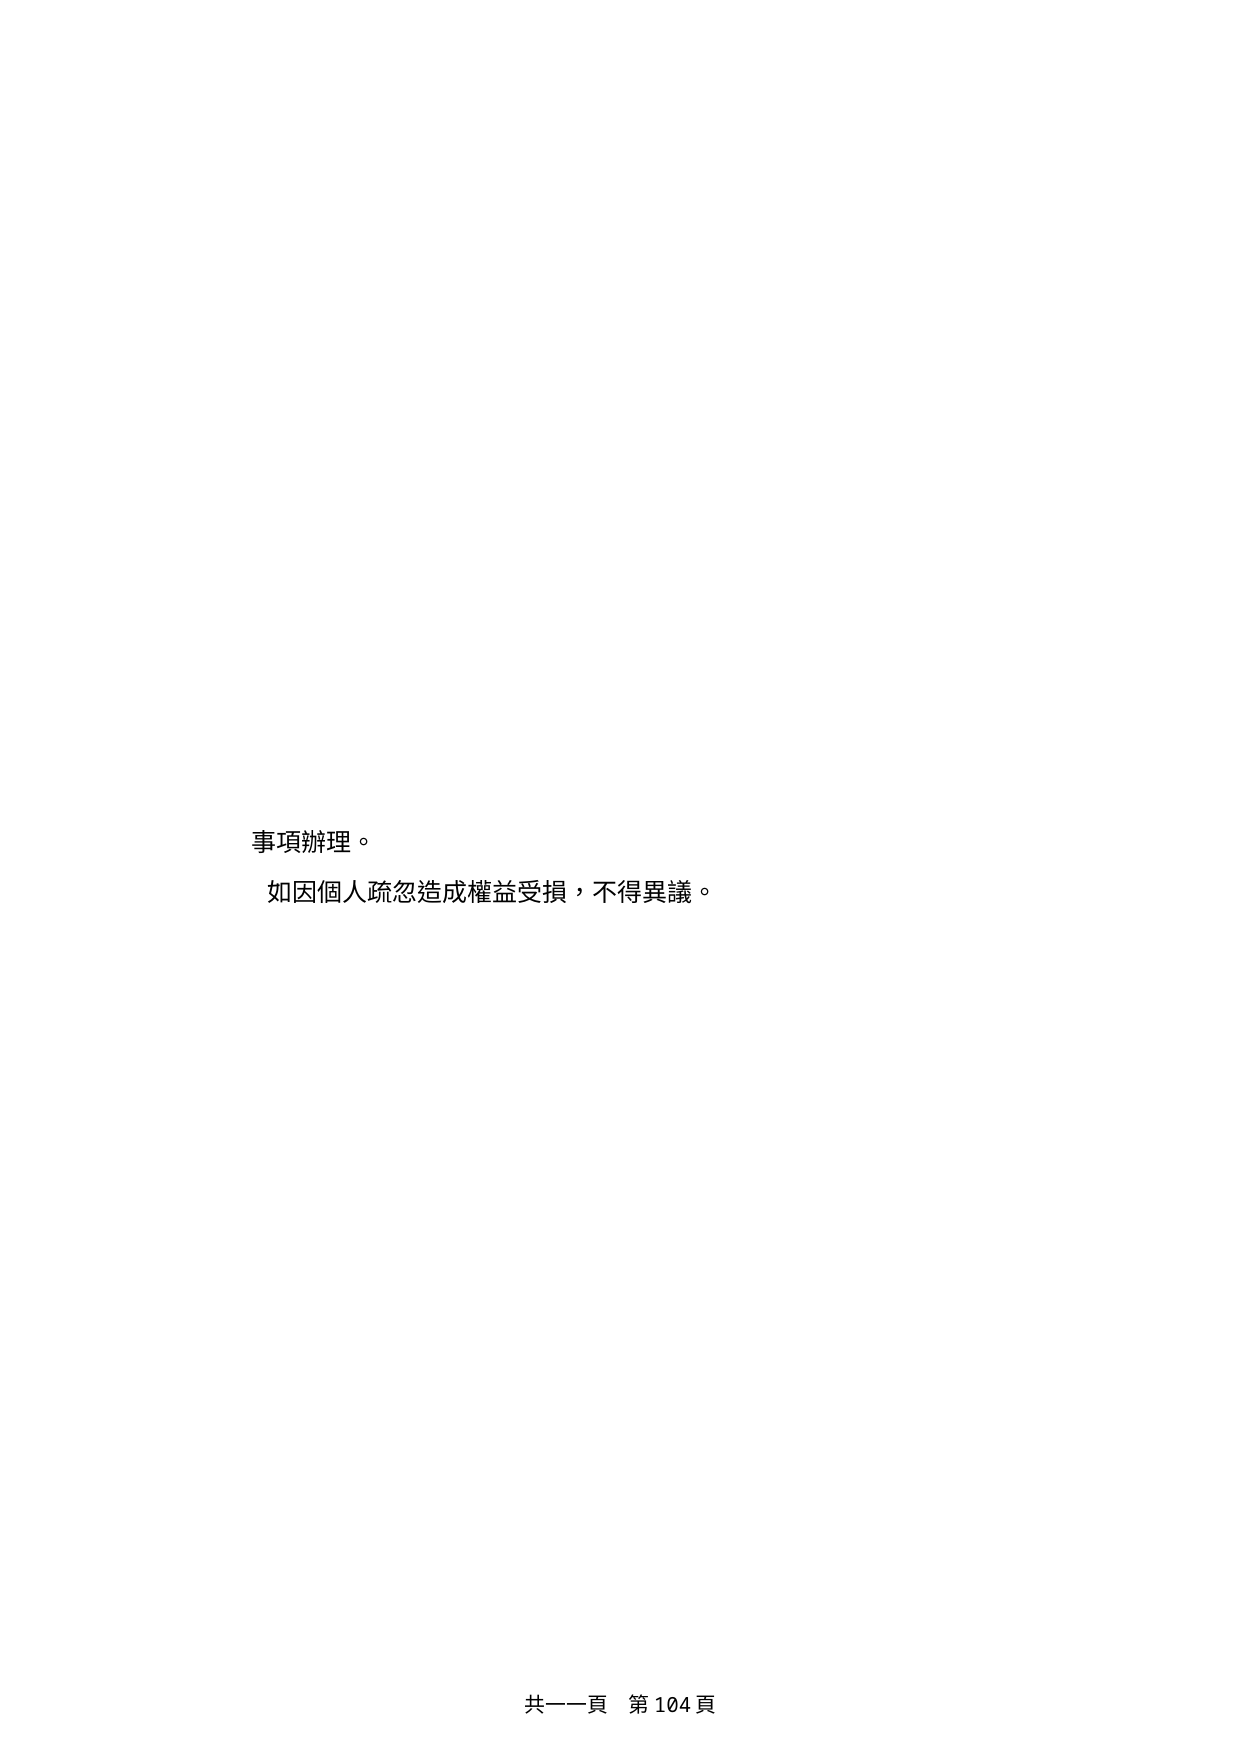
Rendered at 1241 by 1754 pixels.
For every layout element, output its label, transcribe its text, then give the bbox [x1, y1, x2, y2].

text 如因個人疏忽造成權益受損，不得異議。 [162, 861, 1122, 911]
text 事項辦理。 [251, 811, 1122, 861]
